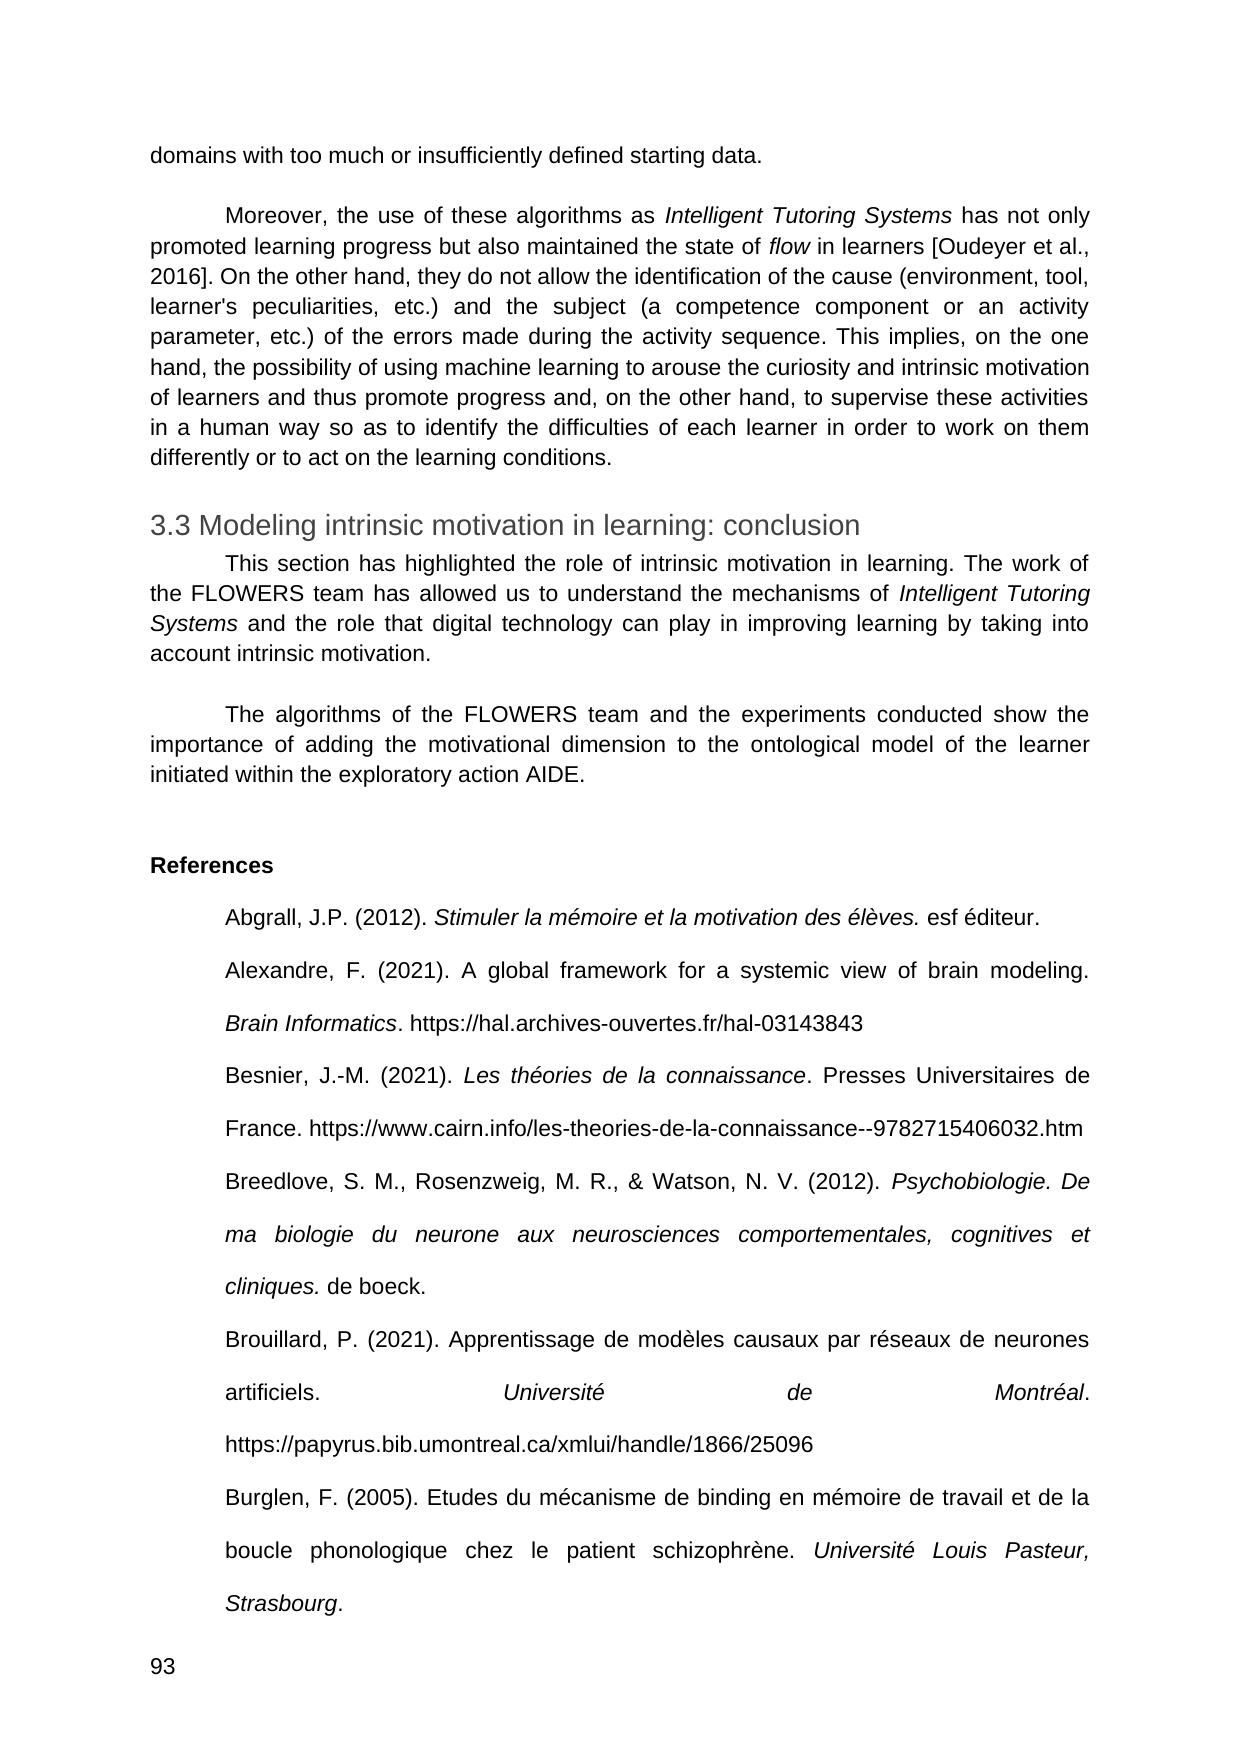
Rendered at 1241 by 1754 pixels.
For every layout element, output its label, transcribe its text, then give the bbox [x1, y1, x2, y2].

text Brouillard, P. (2021). Apprentissage de modèles causaux par réseaux de neurones artificiels. Université de Montréal. https://papyrus.bib.umontreal.ca/xmlui/handle/1866/25096 [225, 1326, 1090, 1458]
text Besnier, J.-M. (2021). Les théories de la connaissance. Presses Universitaires de France. https://www.cairn.info/les-theories-de-la-connaissance--9782715406032.htm [225, 1062, 1090, 1141]
text Moreover, the use of these algorithms as Intelligent Tutoring Systems has not only promoted learning progress but also maintained the state of flow in learners [Oudeyer et al., 2016]. On the other hand, they do not allow the identification of the cause (environment, tool, learner's peculiarities, etc.) and the subject (a competence component or an activity parameter, etc.) of the errors made during the activity sequence. This implies, on the one hand, the possibility of using machine learning to arouse the curiosity and intrinsic motivation of learners and thus promote progress and, on the other hand, to supervise these activities in a human way so as to identify the difficulties of each learner in order to work on them differently or to act on the learning conditions. [150, 202, 1090, 470]
text The algorithms of the FLOWERS team and the experiments conducted show the importance of adding the motivational dimension to the ontological model of the learner initiated within the exploratory action AIDE. [150, 701, 1090, 787]
text Alexandre, F. (2021). A global framework for a systemic view of brain modeling. Brain Informatics. https://hal.archives-ouvertes.fr/hal-03143843 [225, 957, 1090, 1036]
text This section has highlighted the role of intrinsic motivation in learning. The work of the FLOWERS team has allowed us to understand the mechanisms of Intelligent Tutoring Systems and the role that digital technology can play in improving learning by taking into account intrinsic motivation. [150, 549, 1090, 666]
subtitle 3.3 Modeling intrinsic motivation in learning: conclusion [150, 508, 1090, 541]
text Breedlove, S. M., Rosenzweig, M. R., & Watson, N. V. (2012). Psychobiologie. De ma biologie du neurone aux neurosciences comportementales, cognitives et cliniques. de boeck. [225, 1168, 1090, 1299]
text References [150, 852, 1090, 878]
text Burglen, F. (2005). Etudes du mécanisme de binding en mémoire de travail et de la boucle phonologique chez le patient schizophrène. Université Louis Pasteur, Strasbourg. [225, 1484, 1090, 1616]
text domains with too much or insufficiently defined starting data. [150, 142, 1090, 168]
text Abgrall, J.P. (2012). Stimuler la mémoire et la motivation des élèves. esf éditeur. [225, 904, 1090, 931]
